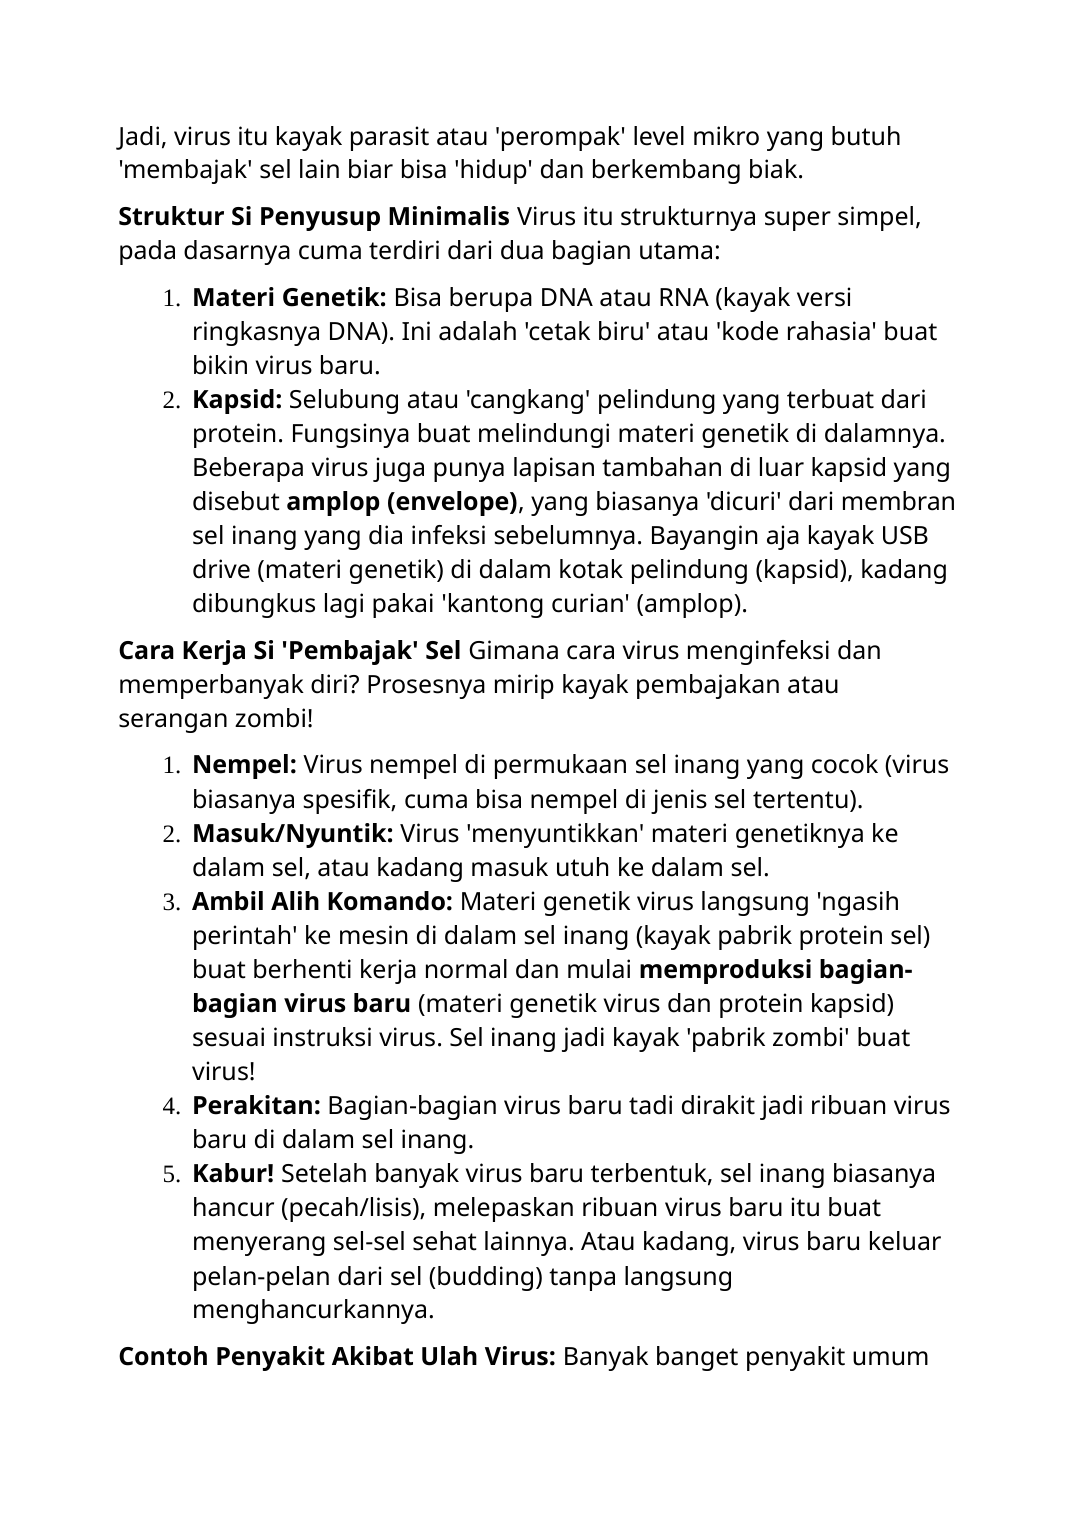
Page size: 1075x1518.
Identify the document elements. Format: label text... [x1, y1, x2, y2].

list Perakitan: Bagian-bagian virus baru tadi dirakit jadi ribuan virus baru di dalam sel inang. [162, 1088, 957, 1156]
list Kabur! Setelah banyak virus baru terbentuk, sel inang biasanya hancur (pecah/lisis), melepaskan ribuan virus baru itu buat menyerang sel-sel sehat lainnya. Atau kadang, virus baru keluar pelan-pelan dari sel (budding) tanpa langsung menghancurkannya. [162, 1156, 957, 1326]
list Masuk/Nyuntik: Virus 'menyuntikkan' materi genetiknya ke dalam sel, atau kadang masuk utuh ke dalam sel. [162, 815, 957, 883]
list Kapsid: Selubung atau 'cangkang' pelindung yang terbuat dari protein. Fungsinya buat melindungi materi genetik di dalamnya. Beberapa virus juga punya lapisan tambahan di luar kapsid yang disebut amplop (envelope), yang biasanya 'dicuri' dari membran sel inang yang dia infeksi sebelumnya. Bayangin aja kayak USB drive (materi genetik) di dalam kotak pelindung (kapsid), kadang dibungkus lagi pakai 'kantong curian' (amplop). [162, 382, 957, 620]
text Struktur Si Penyusup Minimalis Virus itu strukturnya super simpel, pada dasarnya cuma terdiri dari dua bagian utama: [118, 199, 957, 267]
list Ambil Alih Komando: Materi genetik virus langsung 'ngasih perintah' ke mesin di dalam sel inang (kayak pabrik protein sel) buat berhenti kerja normal dan mulai memproduksi bagian-bagian virus baru (materi genetik virus dan protein kapsid) sesuai instruksi virus. Sel inang jadi kayak 'pabrik zombi' buat virus! [162, 883, 957, 1088]
list Nempel: Virus nempel di permukaan sel inang yang cocok (virus biasanya spesifik, cuma bisa nempel di jenis sel tertentu). [162, 747, 957, 815]
list Materi Genetik: Bisa berupa DNA atau RNA (kayak versi ringkasnya DNA). Ini adalah 'cetak biru' atau 'kode rahasia' buat bikin virus baru. [162, 279, 957, 382]
text Jadi, virus itu kayak parasit atau 'perompak' level mikro yang butuh 'membajak' sel lain biar bisa 'hidup' dan berkembang biak. [118, 118, 957, 186]
text Contoh Penyakit Akibat Ulah Virus: Banyak banget penyakit umum [118, 1339, 957, 1373]
text Cara Kerja Si 'Pembajak' Sel Gimana cara virus menginfeksi dan memperbanyak diri? Prosesnya mirip kayak pembajakan atau serangan zombi! [118, 632, 957, 735]
